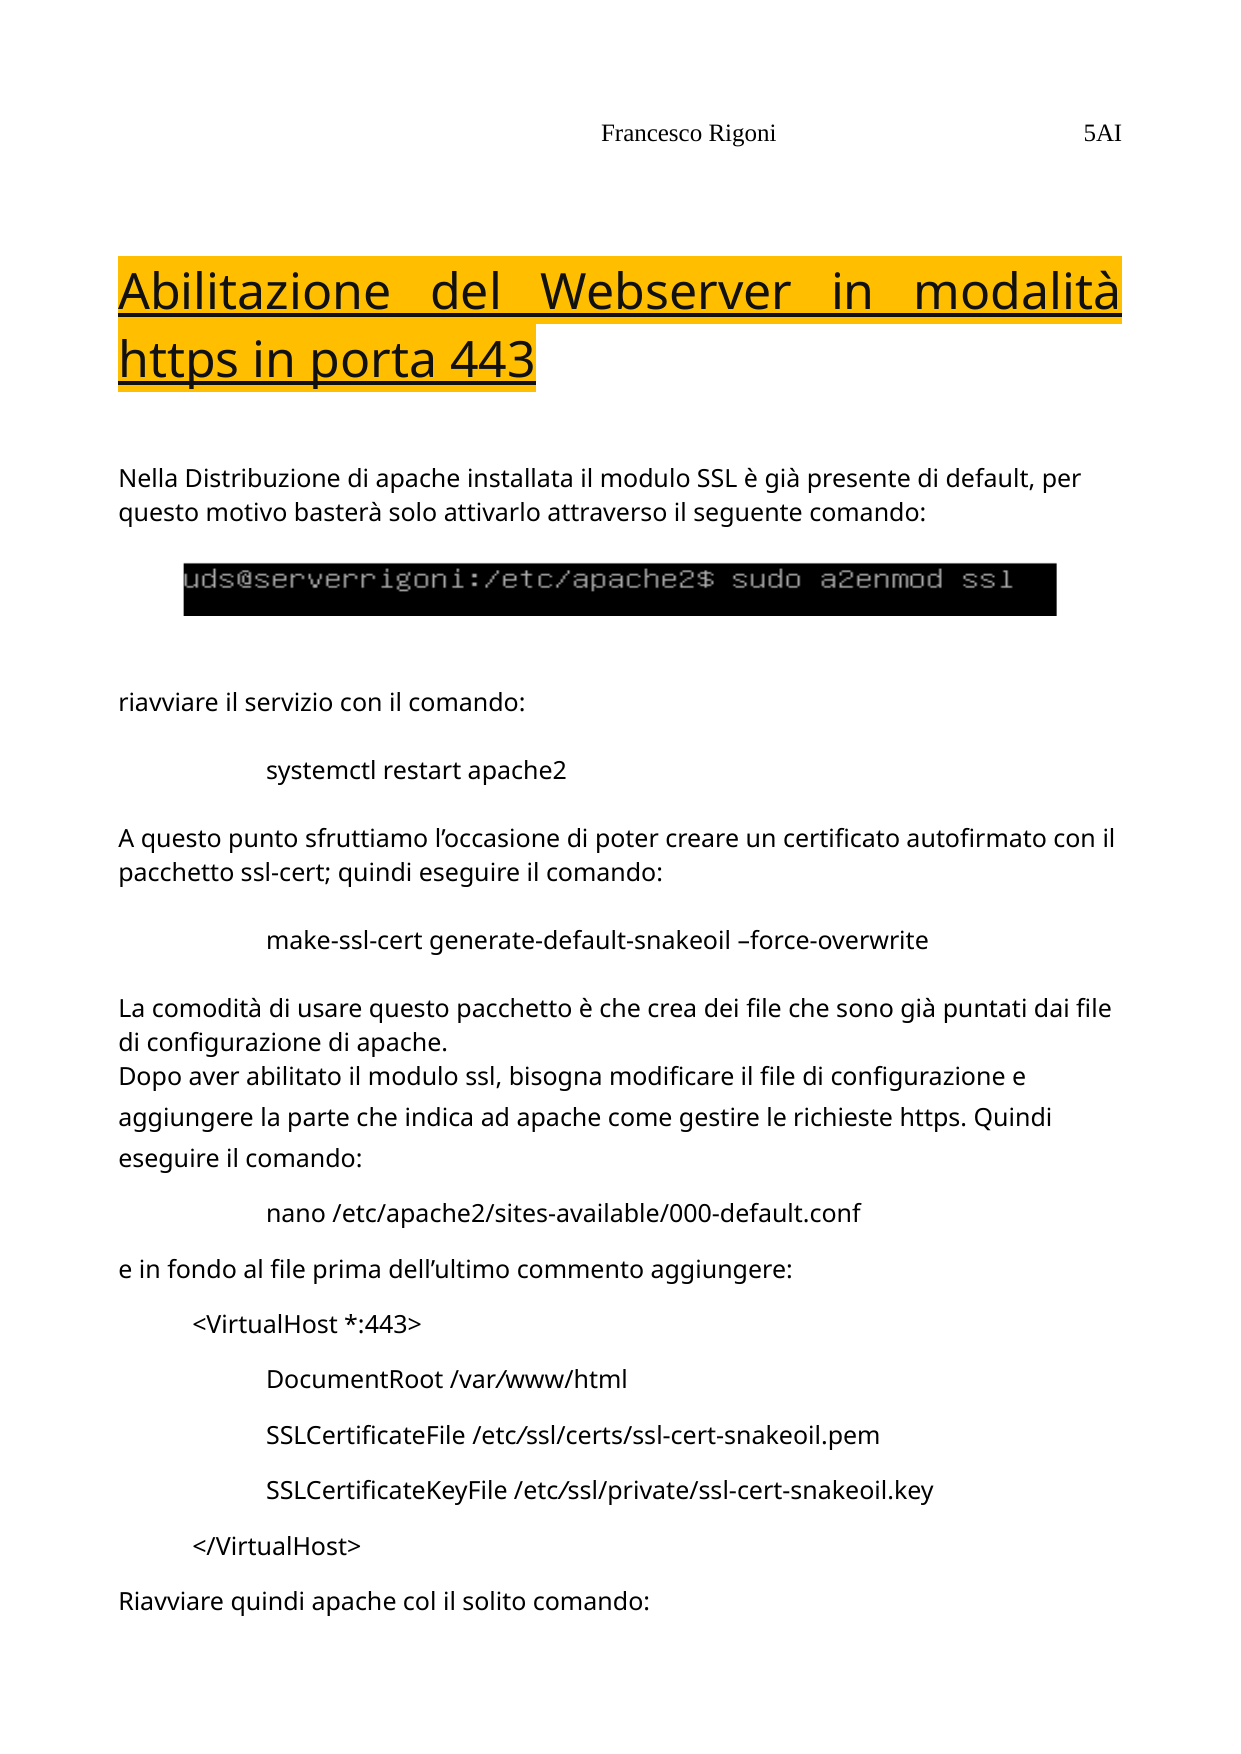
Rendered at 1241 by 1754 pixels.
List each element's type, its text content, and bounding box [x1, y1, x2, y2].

text </VirtualHost> [118, 1528, 1122, 1562]
text <VirtualHost *:443> [118, 1307, 1122, 1341]
text riavviare il servizio con il comando: [118, 684, 1122, 718]
text make-ssl-cert generate-default-snakeoil –force-overwrite [118, 923, 1122, 957]
text SSLCertificateFile /etc/ssl/certs/ssl-cert-snakeoil.pem [118, 1418, 1122, 1452]
text https in porta 443 [118, 317, 1122, 392]
text Dopo aver abilitato il modulo ssl, bisogna modificare il file di configurazione e aggiungere la parte che indica ad apache come gestire le richieste https. Quindi eseguire il comando: [118, 1059, 1122, 1174]
text SSLCertificateKeyFile /etc/ssl/private/ssl-cert-snakeoil.key [118, 1473, 1122, 1507]
text Abilitazione del Webserver in modalità [118, 256, 1122, 313]
text A questo punto sfruttiamo l’occasione di poter creare un certificato autofirmato con il pacchetto ssl-cert; quindi eseguire il comando: [118, 820, 1122, 888]
picture [183, 562, 1057, 616]
text nano /etc/apache2/sites-available/000-default.conf [118, 1196, 1122, 1230]
text DocumentRoot /var/www/html [118, 1362, 1122, 1396]
text systemctl restart apache2 [118, 752, 1122, 786]
text Nella Distribuzione di apache installata il modulo SSL è già presente di default, per questo motivo basterà solo attivarlo attraverso il seguente comando: [118, 460, 1122, 528]
text La comodità di usare questo pacchetto è che crea dei file che sono già puntati dai file di configurazione di apache. [118, 991, 1122, 1059]
text Riavviare quindi apache col il solito comando: [118, 1584, 1122, 1618]
text e in fondo al file prima dell’ultimo commento aggiungere: [118, 1251, 1122, 1285]
